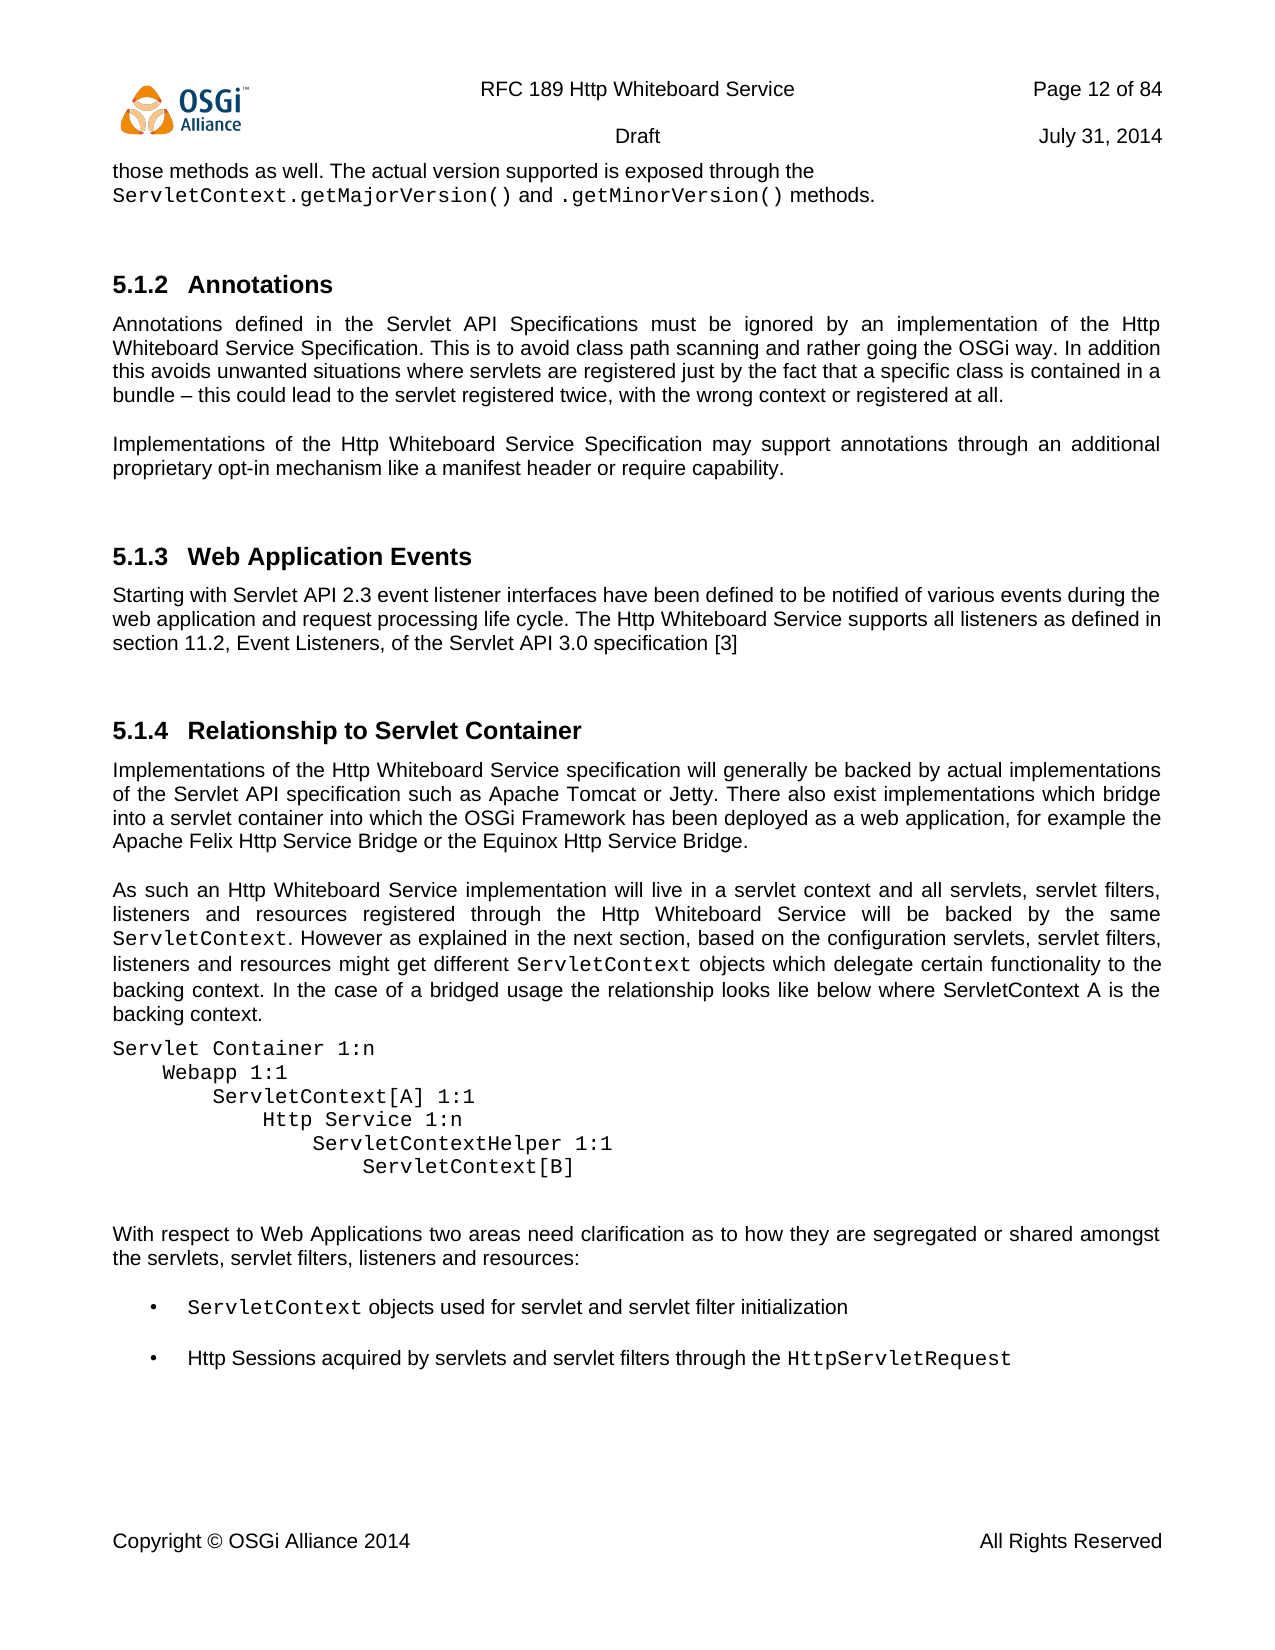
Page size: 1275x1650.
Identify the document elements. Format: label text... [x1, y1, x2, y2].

text Servlet Container 1:n [112, 1038, 1162, 1062]
text ServletContextHelper 1:1 [112, 1133, 1162, 1157]
text those methods as well. The actual version supported is exposed through the ServletContext.getMajorVersion() and .getMinorVersion() methods. [112, 159, 1162, 209]
text Implementations of the Http Whiteboard Service specification will generally be backed by actual implementations of the Servlet API specification such as Apache Tomcat or Jetty. There also exist implementations which bridge into a servlet container into which the OSGi Framework has been deployed as a web application, for example the Apache Felix Http Service Bridge or the Equinox Http Service Bridge. [112, 757, 1162, 853]
subtitle Relationship to Servlet Container [112, 716, 1162, 745]
text Implementations of the Http Whiteboard Service Specification may support annotations through an additional proprietary opt-in mechanism like a manifest header or require capability. [112, 432, 1162, 480]
list ServletContext objects used for servlet and servlet filter initialization [150, 1295, 1162, 1321]
text As such an Http Whiteboard Service implementation will live in a servlet context and all servlets, servlet filters, listeners and resources registered through the Http Whiteboard Service will be backed by the same ServletContext. However as explained in the next section, based on the configuration servlets, servlet filters, listeners and resources might get different ServletContext objects which delegate certain functionality to the backing context. In the case of a bridged usage the relationship looks like below where ServletContext A is the backing context. [112, 878, 1162, 1026]
picture [113, 78, 257, 142]
text Starting with Servlet API 2.3 event listener interfaces have been defined to be notified of various events during the web application and request processing life cycle. The Http Whiteboard Service supports all listeners as defined in section 11.2, Event Listeners, of the Servlet API 3.0 specification [3]. [112, 583, 1162, 655]
list Http Sessions acquired by servlets and servlet filters through the HttpServletRequest [150, 1346, 1162, 1372]
text Webapp 1:1 [112, 1062, 1162, 1086]
subtitle Annotations [112, 270, 1162, 299]
text ServletContext[B] [112, 1157, 1162, 1180]
text ServletContext[A] 1:1 [112, 1086, 1162, 1109]
text Annotations defined in the Servlet API Specifications must be ignored by an implementation of the Http Whiteboard Service Specification. This is to avoid class path scanning and rather going the OSGi way. In addition this avoids unwanted situations where servlets are registered just by the fact that a specific class is contained in a bundle – this could lead to the servlet registered twice, with the wrong context or registered at all. [112, 311, 1162, 407]
text With respect to Web Applications two areas need clarification as to how they are segregated or shared amongst the servlets, servlet filters, listeners and resources: [112, 1222, 1162, 1270]
subtitle Web Application Events [112, 542, 1162, 570]
text Http Service 1:n [112, 1109, 1162, 1133]
